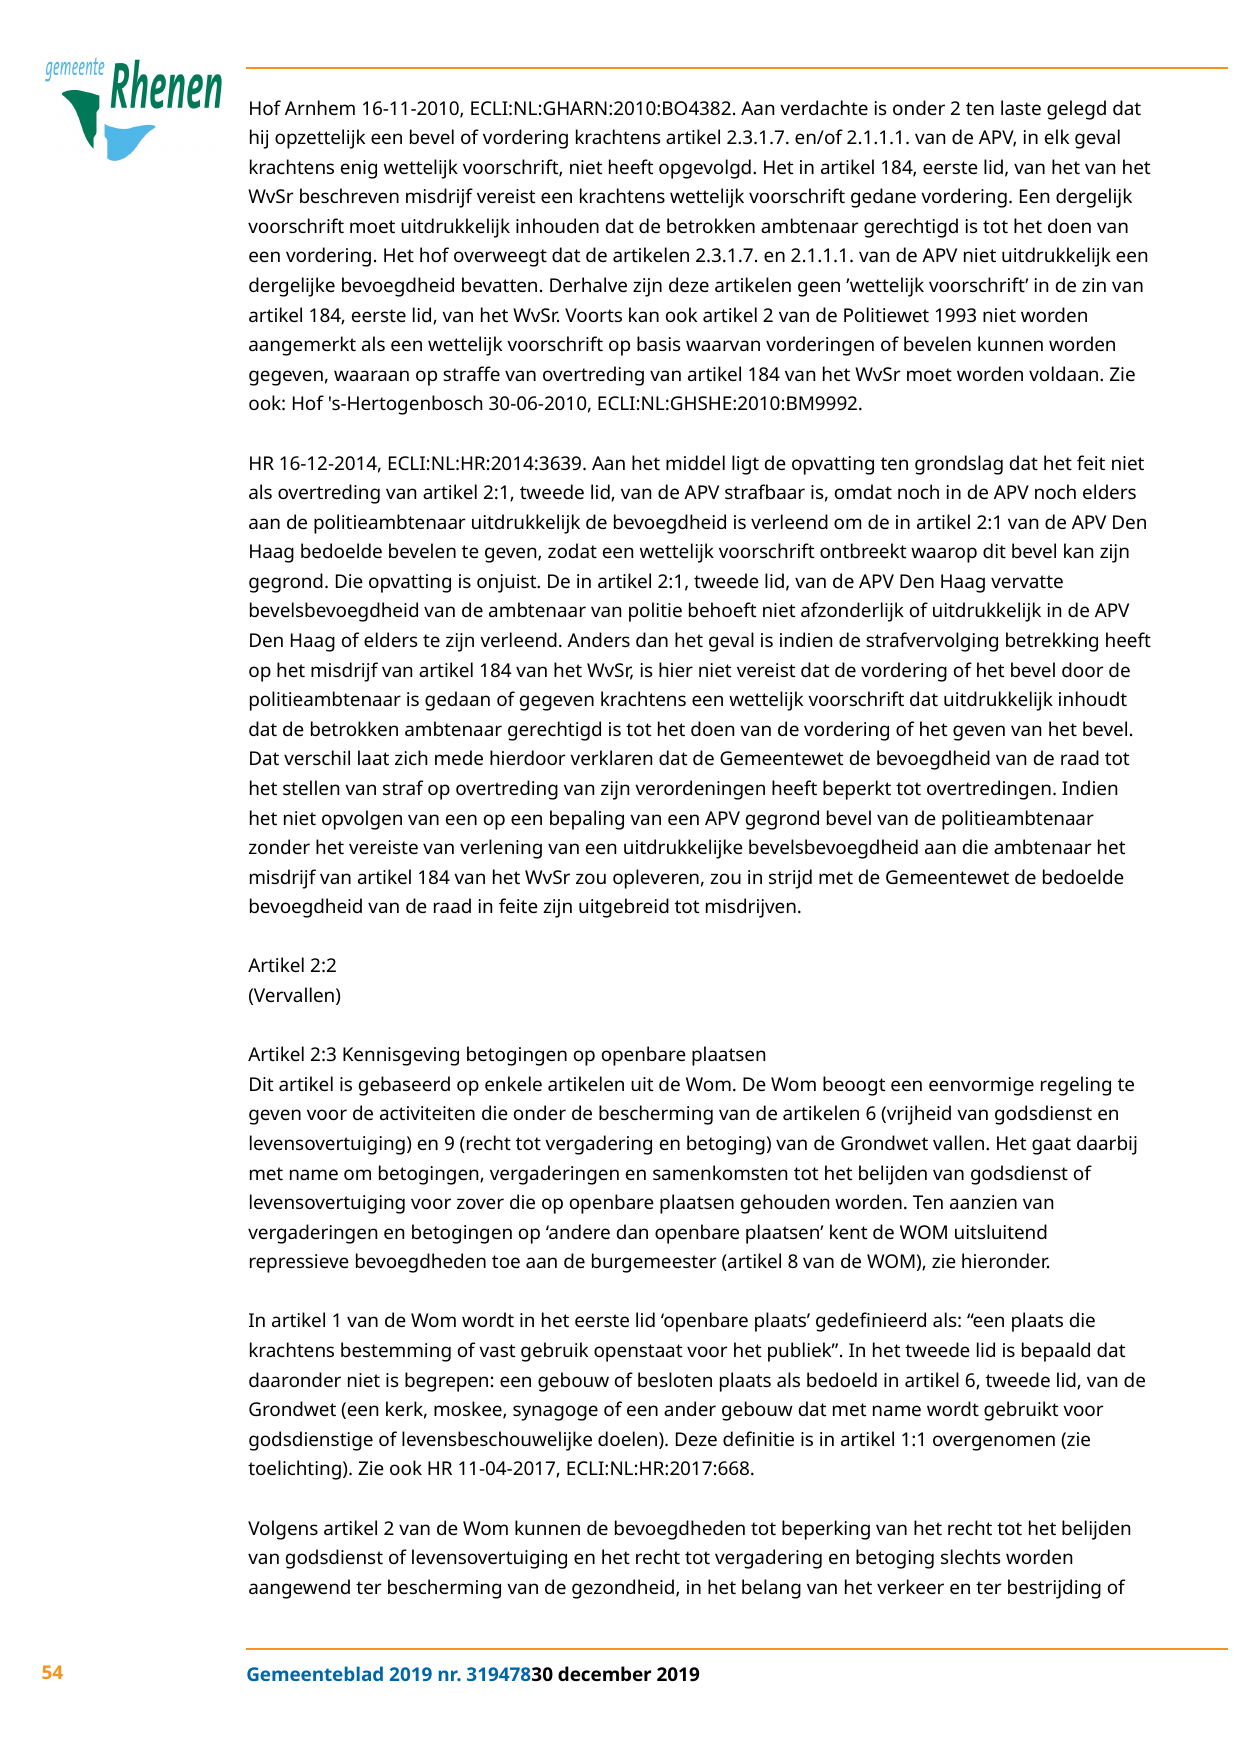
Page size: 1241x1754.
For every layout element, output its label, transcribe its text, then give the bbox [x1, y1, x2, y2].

text (Vervallen) [248, 982, 1152, 1008]
picture [41, 47, 231, 172]
text Artikel 2:3 Kennisgeving betogingen op openbare plaatsen [248, 1041, 1152, 1067]
text Dit artikel is gebaseerd op enkele artikelen uit de Wom. De Wom beoogt een eenvormige regeling te geven voor de activiteiten die onder de bescherming van de artikelen 6 (vrijheid van godsdienst en levensovertuiging) en 9 (recht tot vergadering en betoging) van de Grondwet vallen. Het gaat daarbij met name om betogingen, vergaderingen en samenkomsten tot het belijden van godsdienst of levensovertuiging voor zover die op openbare plaatsen gehouden worden. Ten aanzien van vergaderingen en betogingen op ‘andere dan openbare plaatsen’ kent de WOM uitsluitend repressieve bevoegdheden toe aan de burgemeester (artikel 8 van de WOM), zie hieronder. [248, 1071, 1152, 1274]
text Volgens artikel 2 van de Wom kunnen de bevoegdheden tot beperking van het recht tot het belijden van godsdienst of levensovertuiging en het recht tot vergadering en betoging slechts worden aangewend ter bescherming van de gezondheid, in het belang van het verkeer en ter bestrijding of [248, 1515, 1152, 1600]
text Hof Arnhem 16-11-2010, ECLI:NL:GHARN:2010:BO4382. Aan verdachte is onder 2 ten laste gelegd dat hij opzettelijk een bevel of vordering krachtens artikel 2.3.1.7. en/of 2.1.1.1. van de APV, in elk geval krachtens enig wettelijk voorschrift, niet heeft opgevolgd. Het in artikel 184, eerste lid, van het van het WvSr beschreven misdrijf vereist een krachtens wettelijk voorschrift gedane vordering. Een dergelijk voorschrift moet uitdrukkelijk inhouden dat de betrokken ambtenaar gerechtigd is tot het doen van een vordering. Het hof overweegt dat de artikelen 2.3.1.7. en 2.1.1.1. van de APV niet uitdrukkelijk een dergelijke bevoegdheid bevatten. Derhalve zijn deze artikelen geen ’wettelijk voorschrift’ in de zin van artikel 184, eerste lid, van het WvSr. Voorts kan ook artikel 2 van de Politiewet 1993 niet worden aangemerkt als een wettelijk voorschrift op basis waarvan vorderingen of bevelen kunnen worden gegeven, waaraan op straffe van overtreding van artikel 184 van het WvSr moet worden voldaan. Zie ook: Hof 's-Hertogenbosch 30-06-2010, ECLI:NL:GHSHE:2010:BM9992. [248, 95, 1152, 416]
text Artikel 2:2 [248, 953, 1152, 978]
text HR 16-12-2014, ECLI:NL:HR:2014:3639. Aan het middel ligt de opvatting ten grondslag dat het feit niet als overtreding van artikel 2:1, tweede lid, van de APV strafbaar is, omdat noch in de APV noch elders aan de politieambtenaar uitdrukkelijk de bevoegdheid is verleend om de in artikel 2:1 van de APV Den Haag bedoelde bevelen te geven, zodat een wettelijk voorschrift ontbreekt waarop dit bevel kan zijn gegrond. Die opvatting is onjuist. De in artikel 2:1, tweede lid, van de APV Den Haag vervatte bevelsbevoegdheid van de ambtenaar van politie behoeft niet afzonderlijk of uitdrukkelijk in de APV Den Haag of elders te zijn verleend. Anders dan het geval is indien de strafvervolging betrekking heeft op het misdrijf van artikel 184 van het WvSr, is hier niet vereist dat de vordering of het bevel door de politieambtenaar is gedaan of gegeven krachtens een wettelijk voorschrift dat uitdrukkelijk inhoudt dat de betrokken ambtenaar gerechtigd is tot het doen van de vordering of het geven van het bevel. Dat verschil laat zich mede hierdoor verklaren dat de Gemeentewet de bevoegdheid van de raad tot het stellen van straf op overtreding van zijn verordeningen heeft beperkt tot overtredingen. Indien het niet opvolgen van een op een bepaling van een APV gegrond bevel van de politieambtenaar zonder het vereiste van verlening van een uitdrukkelijke bevelsbevoegdheid aan die ambtenaar het misdrijf van artikel 184 van het WvSr zou opleveren, zou in strijd met de Gemeentewet de bedoelde bevoegdheid van de raad in feite zijn uitgebreid tot misdrijven. [248, 450, 1152, 919]
text In artikel 1 van de Wom wordt in het eerste lid ‘openbare plaats’ gedefinieerd als: “een plaats die krachtens bestemming of vast gebruik openstaat voor het publiek”. In het tweede lid is bepaald dat daaronder niet is begrepen: een gebouw of besloten plaats als bedoeld in artikel 6, tweede lid, van de Grondwet (een kerk, moskee, synagoge of een ander gebouw dat met name wordt gebruikt voor godsdienstige of levensbeschouwelijke doelen). Deze definitie is in artikel 1:1 overgenomen (zie toelichting). Zie ook HR 11-04-2017, ECLI:NL:HR:2017:668. [248, 1308, 1152, 1481]
